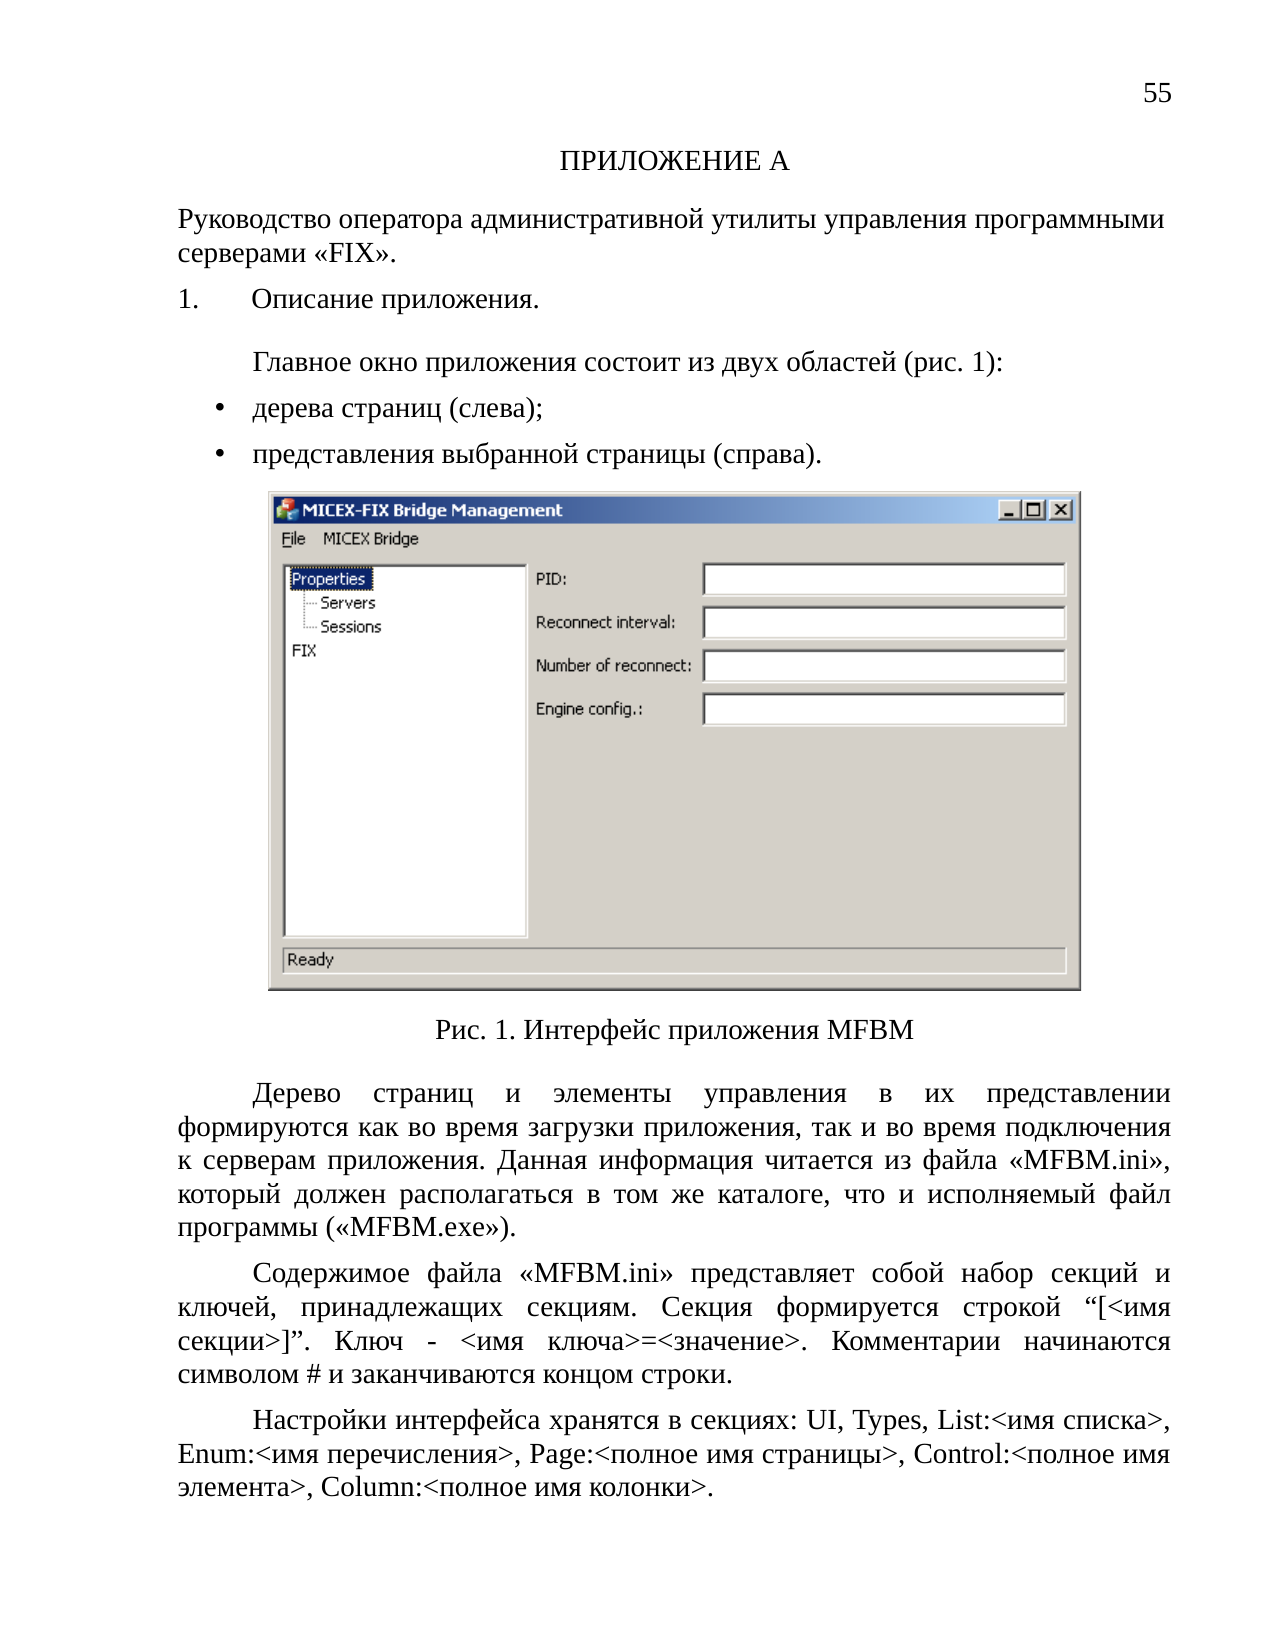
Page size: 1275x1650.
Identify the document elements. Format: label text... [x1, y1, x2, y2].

text Настройки интерфейса хранятся в секциях: UI, Types, List:<имя списка>, Enum:<имя перечисления>, Page:<полное имя страницы>, Control:<полное имя элемента>, Column:<полное имя колонки>. [177, 1402, 1172, 1503]
text Главное окно приложения состоит из двух областей (рис. 1): [177, 344, 1172, 378]
list дерева страниц (слева); [215, 390, 1172, 424]
text Рис. 1. Интерфейс приложения MFBM [177, 1012, 1172, 1046]
subtitle Руководство оператора административной утилиты управления программными серверами «FIX». [177, 202, 1172, 269]
text Дерево страниц и элементы управления в их представлении формируются как во время загрузки приложения, так и во время подключения к серверам приложения. Данная информация читается из файла «MFBM.ini», который должен располагаться в том же каталоге, что и исполняемый файл программы («MFBM.exe»). [177, 1075, 1172, 1243]
list Описание приложения. [177, 281, 1172, 315]
subtitle ПРИЛОЖЕНИЕ А [177, 143, 1172, 177]
list представления выбранной страницы (справа). [215, 436, 1172, 470]
text Содержимое файла «MFBM.ini» представляет собой набор секций и ключей, принадлежащих секциям. Секция формируется строкой “[<имя секции>]”. Ключ - <имя ключа>=<значение>. Комментарии начинаются символом # и заканчиваются концом строки. [177, 1256, 1172, 1390]
picture [268, 491, 1082, 991]
